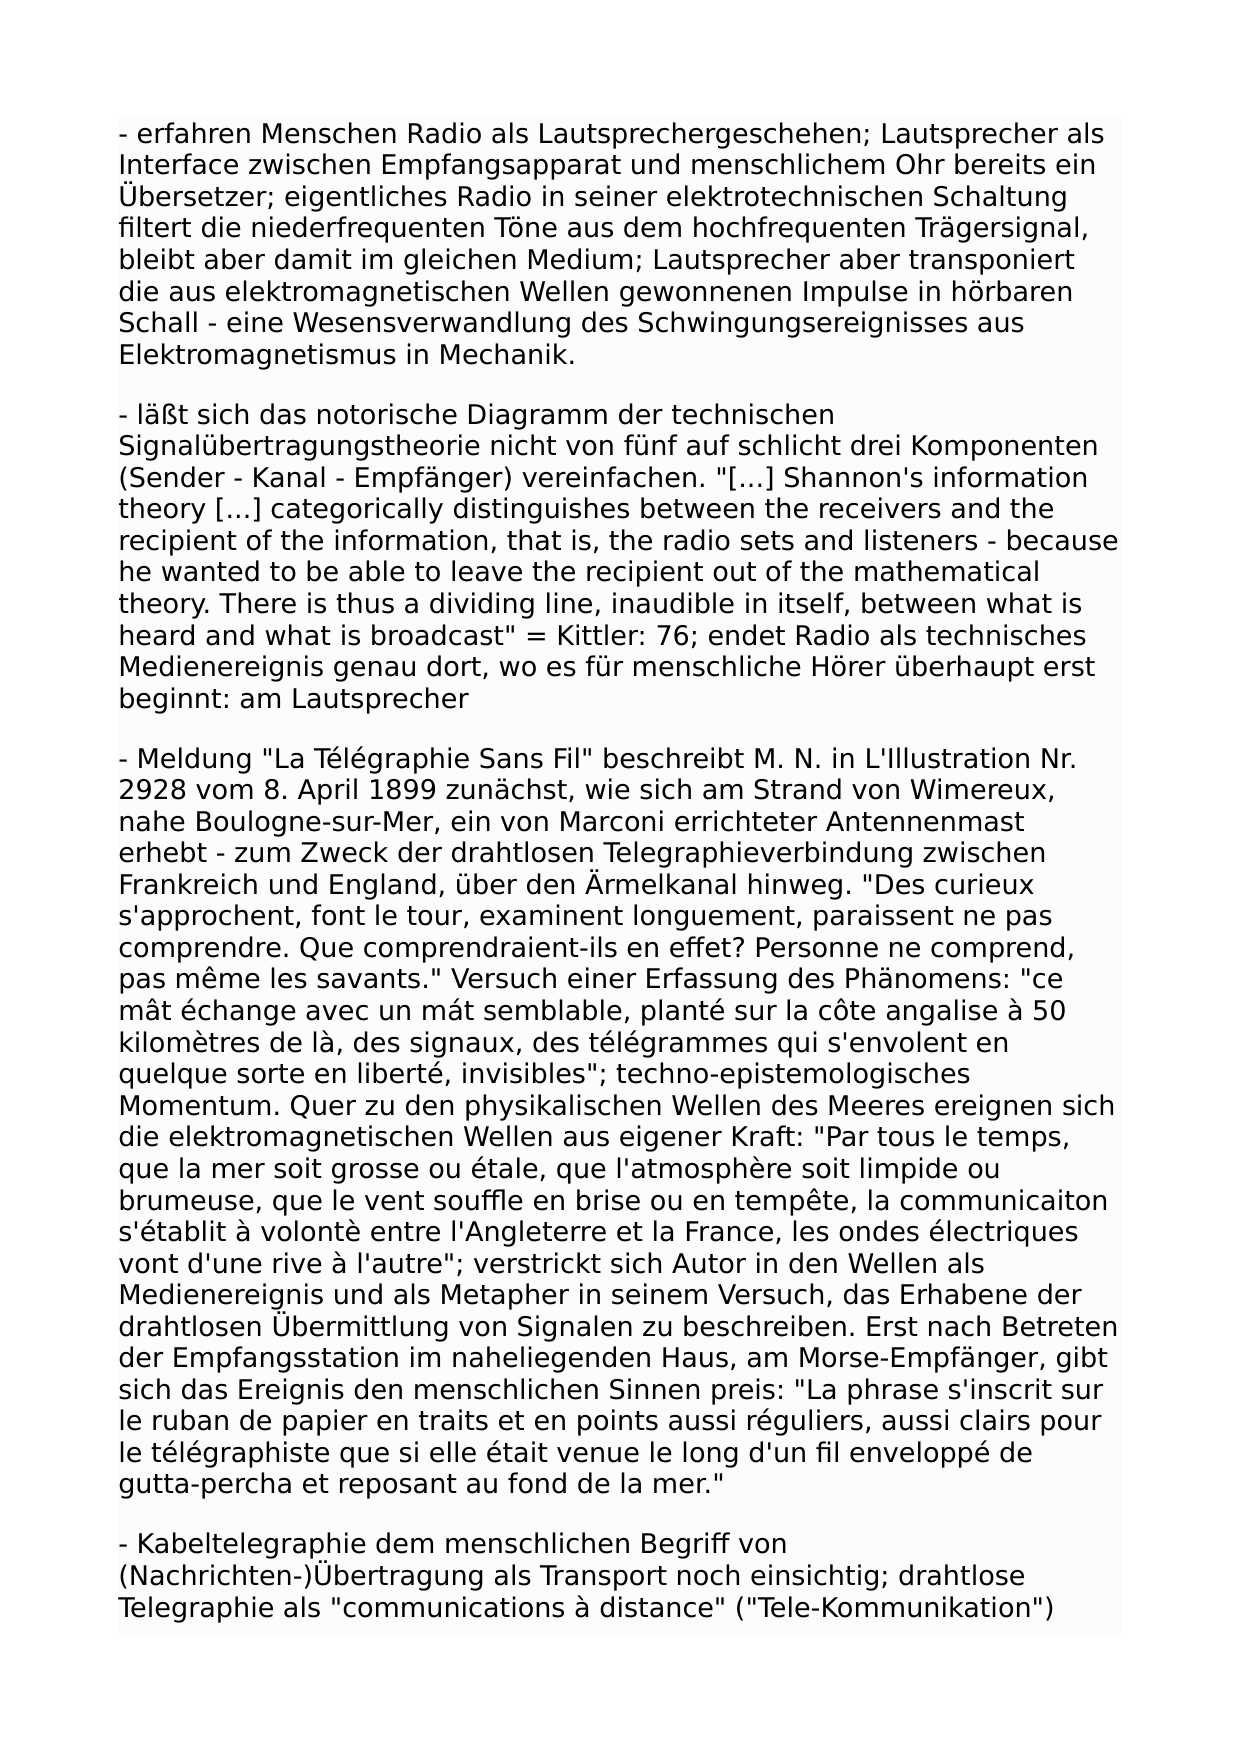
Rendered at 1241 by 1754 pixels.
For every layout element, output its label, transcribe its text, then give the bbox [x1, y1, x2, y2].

text - Meldung "La Télégraphie Sans Fil" beschreibt M. N. in L'Illustration Nr. 2928 vom 8. April 1899 zunächst, wie sich am Strand von Wimereux, nahe Boulogne-sur-Mer, ein von Marconi errichteter Antennenmast erhebt - zum Zweck der drahtlosen Telegraphieverbindung zwischen Frankreich und England, über den Ärmelkanal hinweg. "Des curieux s'approchent, font le tour, examinent longuement, paraissent ne pas comprendre. Que comprendraient-ils en effet? Personne ne comprend, pas même les savants." Versuch einer Erfassung des Phänomens: "ce mât échange avec un mát semblable, planté sur la côte angalise à 50 kilomètres de là, des signaux, des télégrammes qui s'envolent en quelque sorte en liberté, invisibles"; techno-epistemologisches Momentum. Quer zu den physikalischen Wellen des Meeres ereignen sich die elektromagnetischen Wellen aus eigener Kraft: "Par tous le temps, que la mer soit grosse ou étale, que l'atmosphère soit limpide ou brumeuse, que le vent souffle en brise ou en tempête, la communicaiton s'établit à volontè entre l'Angleterre et la France, les ondes électriques vont d'une rive à l'autre"; verstrickt sich Autor in den Wellen als Medienereignis und als Metapher in seinem Versuch, das Erhabene der drahtlosen Übermittlung von Signalen zu beschreiben. Erst nach Betreten der Empfangsstation im naheliegenden Haus, am Morse-Empfänger, gibt sich das Ereignis den menschlichen Sinnen preis: "La phrase s'inscrit sur le ruban de papier en traits et en points aussi réguliers, aussi clairs pour le télégraphiste que si elle était venue le long d'un fil enveloppé de gutta-percha et reposant au fond de la mer." [118, 743, 1122, 1500]
text - Kabeltelegraphie dem menschlichen Begriff von (Nachrichten-)Übertragung als Transport noch einsichtig; drahtlose Telegraphie als "communications à distance" ("Tele-Kommunikation") [118, 1529, 1122, 1623]
text - erfahren Menschen Radio als Lautsprechergeschehen; Lautsprecher als Interface zwischen Empfangsapparat und menschlichem Ohr bereits ein Übersetzer; eigentliches Radio in seiner elektrotechnischen Schaltung filtert die niederfrequenten Töne aus dem hochfrequenten Trägersignal, bleibt aber damit im gleichen Medium; Lautsprecher aber transponiert die aus elektromagnetischen Wellen gewonnenen Impulse in hörbaren Schall - eine Wesensverwandlung des Schwingungsereignisses aus Elektromagnetismus in Mechanik. [118, 118, 1122, 371]
text - läßt sich das notorische Diagramm der technischen Signalübertragungstheorie nicht von fünf auf schlicht drei Komponenten (Sender - Kanal - Empfänger) vereinfachen. "[...] Shannon's information theory [...] categorically distinguishes between the receivers and the recipient of the information, that is, the radio sets and listeners - because he wanted to be able to leave the recipient out of the mathematical theory. There is thus a dividing line, inaudible in itself, between what is heard and what is broadcast" = Kittler: 76; endet Radio als technisches Medienereignis genau dort, wo es für menschliche Hörer überhaupt erst beginnt: am Lautsprecher [118, 399, 1122, 714]
